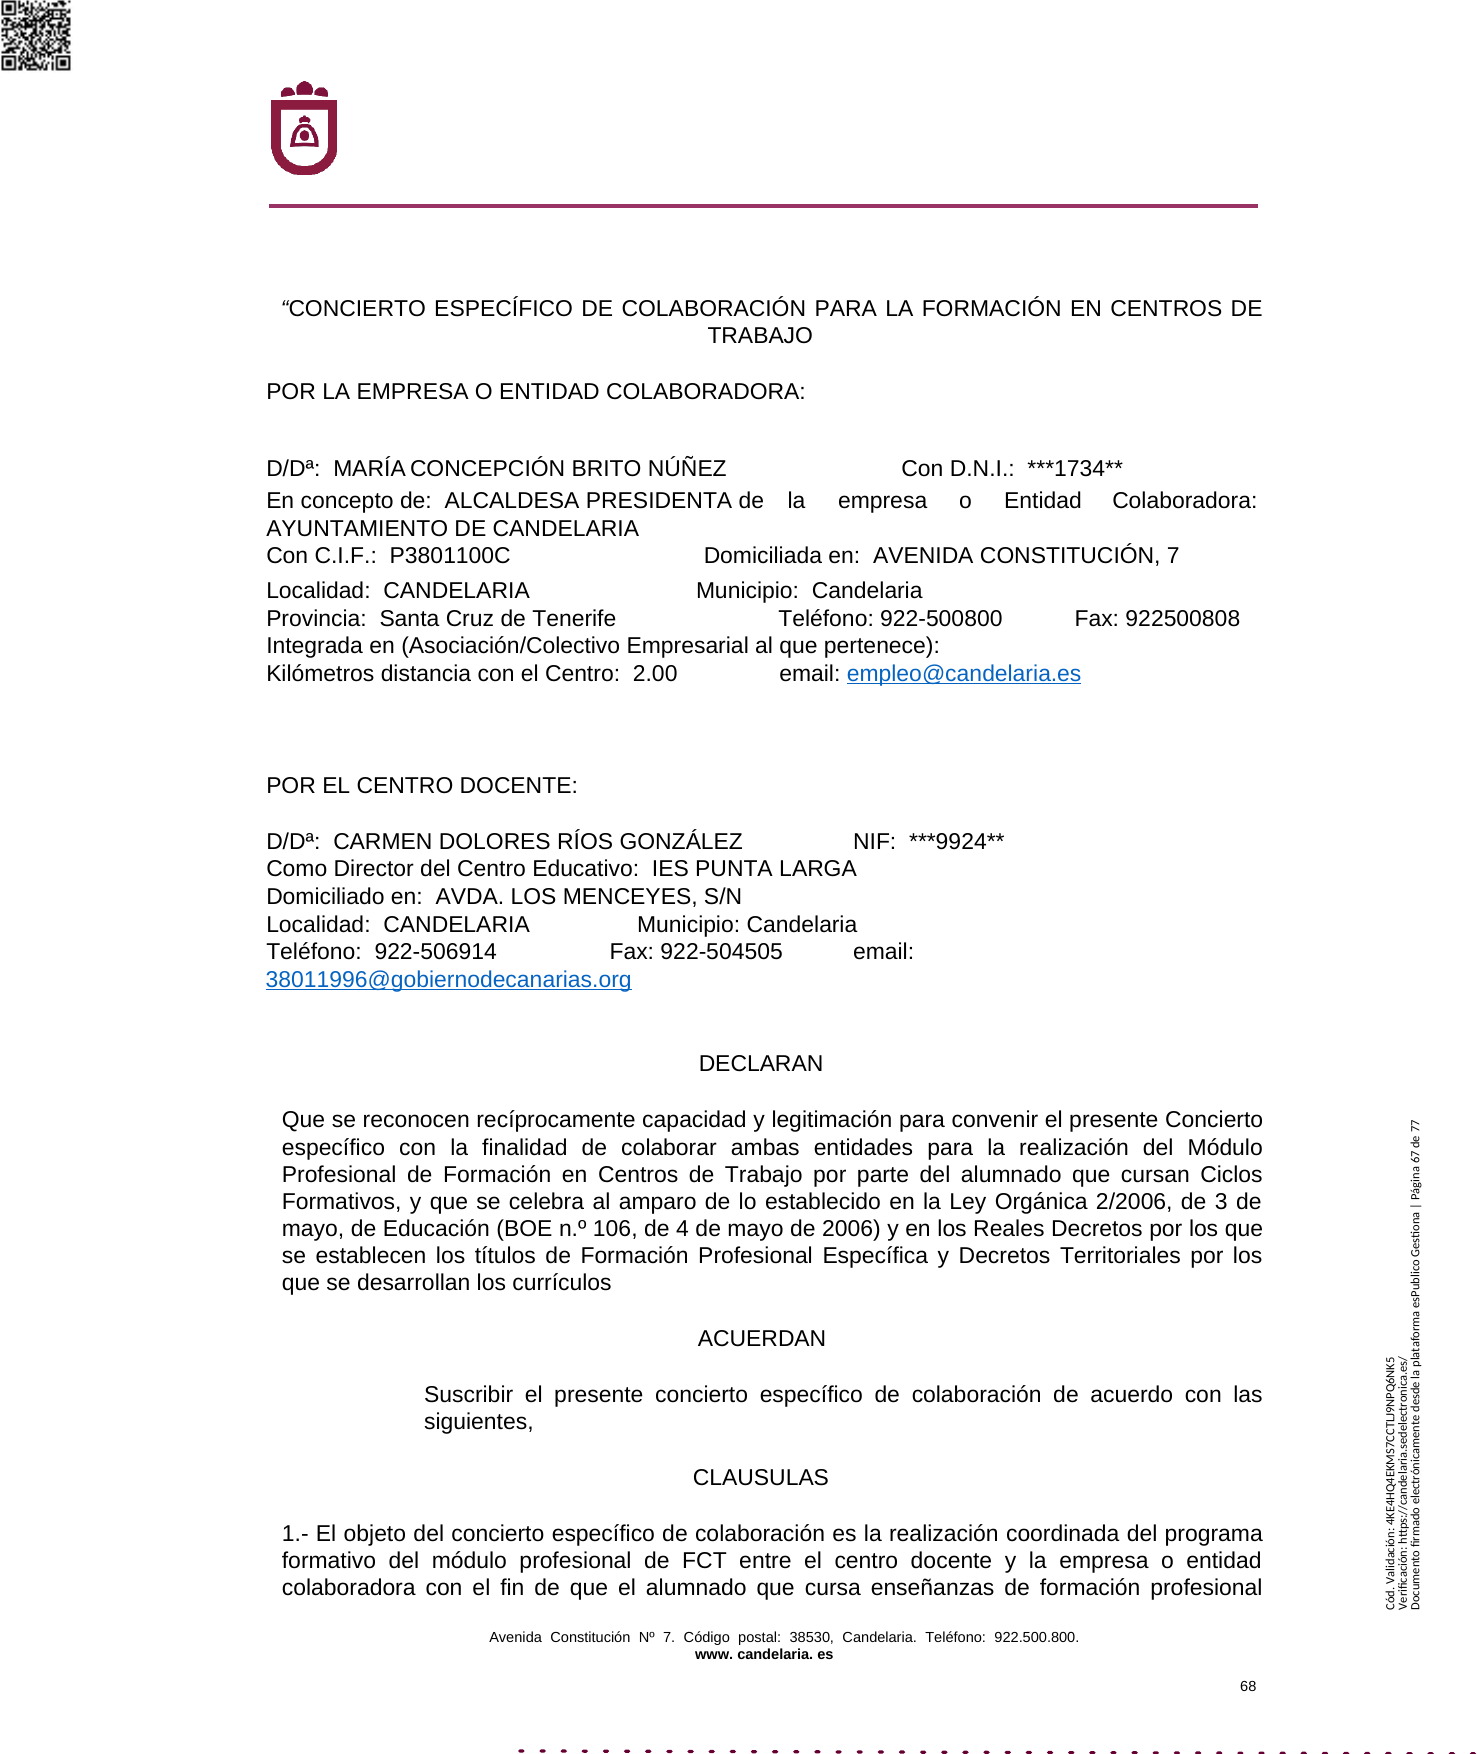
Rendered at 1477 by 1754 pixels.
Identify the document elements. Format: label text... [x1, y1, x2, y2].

subtitle ACUERDAN [266, 1324, 1232, 1351]
text Teléfono: 922-506914 Fax: 922-504505 email: [266, 938, 1270, 964]
text Localidad: CANDELARIA Municipio: Candelaria [266, 911, 1270, 937]
text AYUNTAMIENTO DE CANDELARIA [266, 515, 1263, 541]
text Domiciliado en: AVDA. LOS MENCEYES, S/N [266, 883, 1263, 909]
subtitle CLAUSULAS [266, 1464, 1262, 1490]
text D/Dª: MARÍA CONCEPCIÓN BRITO NÚÑEZ Con D.N.I.: ***1734** [266, 455, 1270, 482]
text Kilómetros distancia con el Centro: 2.00 email: empleo@candelaria.es [266, 660, 1270, 686]
text Como Director del Centro Educativo: IES PUNTA LARGA [266, 855, 1263, 882]
text Localidad: CANDELARIA Municipio: Candelaria [266, 577, 1270, 603]
text Que se reconocen recíprocamente capacidad y legitimación para convenir el presente Concierto específico con la finalidad de colaborar ambas entidades para la realización del Módulo Profesional de Formación en Centros de Trabajo por parte del alumnado que cursan Ciclos Formativos, y que se celebra al amparo de lo establecido en la Ley Orgánica 2/2006, de 3 de mayo, de Educación (BOE n.º 106, de 4 de mayo de 2006) y en los Reales Decretos por los que se establecen los títulos de Formación Profesional Específica y Decretos Territoriales por los que se desarrollan los currículos [282, 1106, 1263, 1295]
text 38011996@gobiernodecanarias.org [265, 966, 1270, 992]
text En concepto de: ALCALDESA PRESIDENTA de la empresa o Entidad Colaboradora: [266, 487, 1270, 513]
text Con C.I.F.: P3801100C Domiciliada en: AVENIDA CONSTITUCIÓN, 7 [266, 542, 1270, 569]
text 1.- El objeto del concierto específico de colaboración es la realización coordinada del programa formativo del módulo profesional de FCT entre el centro docente y la empresa o entidad colaboradora con el fin de que el alumnado que cursa enseñanzas de formación profesional [282, 1520, 1263, 1600]
text Integrada en (Asociación/Colectivo Empresarial al que pertenece): [266, 632, 1263, 659]
text D/Dª: CARMEN DOLORES RÍOS GONZÁLEZ NIF: ***9924** [266, 828, 1270, 854]
text Suscribir el presente concierto específico de colaboración de acuerdo con las siguientes, [424, 1381, 1263, 1434]
subtitle DECLARAN [266, 1050, 1262, 1076]
text “CONCIERTO ESPECÍFICO DE COLABORACIÓN PARA LA FORMACIÓN EN CENTROS DE TRABAJO [281, 295, 1263, 349]
text Provincia: Santa Cruz de Tenerife Teléfono: 922-500800 Fax: 922500808 [266, 605, 1270, 631]
text POR LA EMPRESA O ENTIDAD COLABORADORA: [266, 378, 1263, 404]
text POR EL CENTRO DOCENTE: [266, 772, 1263, 798]
